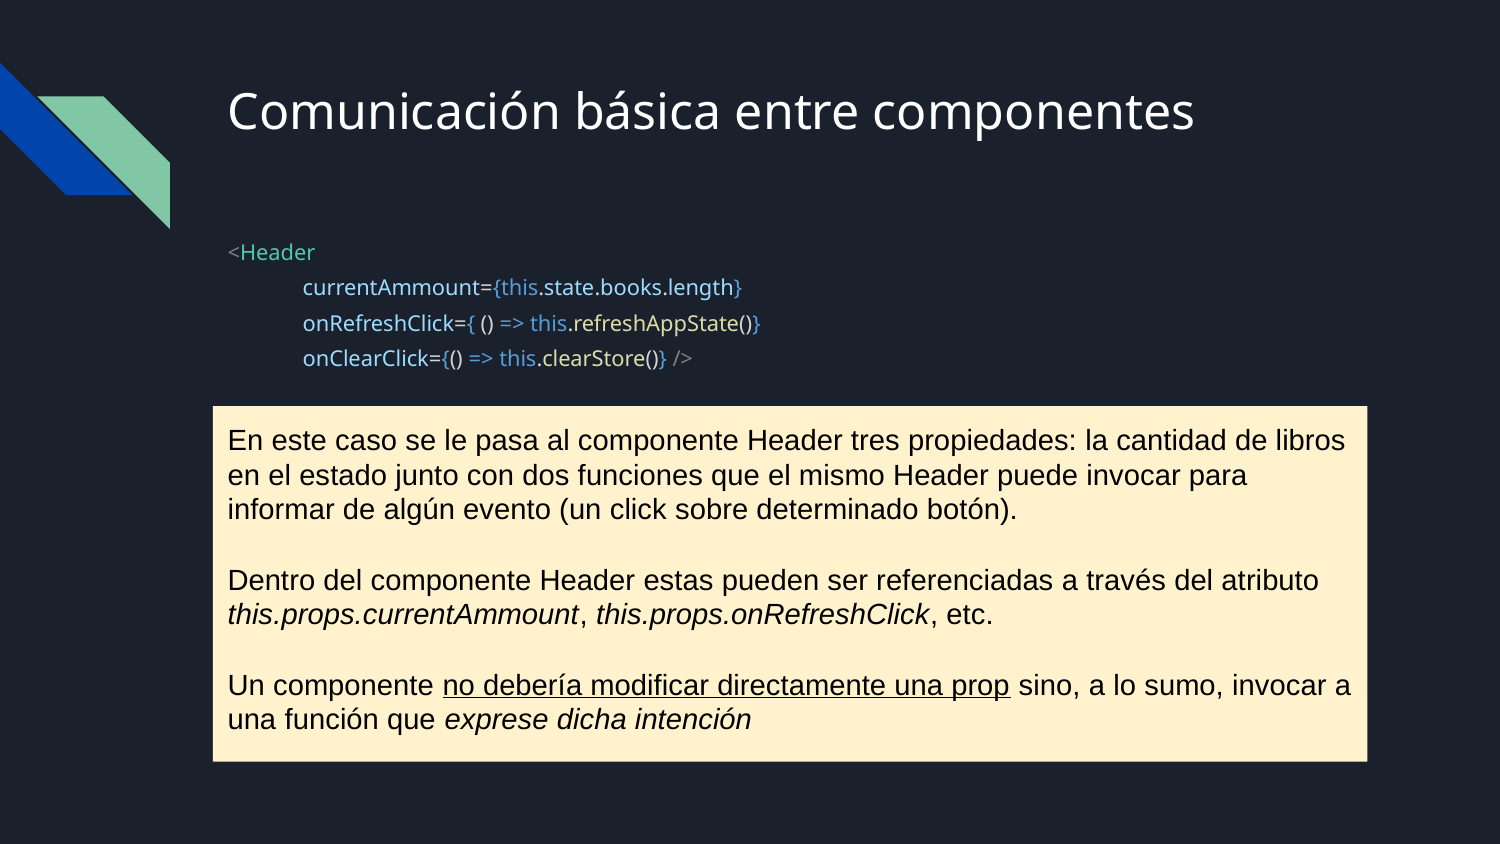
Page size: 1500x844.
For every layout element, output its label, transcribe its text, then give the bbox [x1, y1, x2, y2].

text_box En este caso se le pasa al componente Header tres propiedades: la cantidad de libros en el estado junto con dos funciones que el mismo Header puede invocar para informar de algún evento (un click sobre determinado botón). Dentro del componente Header estas pueden ser referenciadas a través del atributo this.props.currentAmmount, this.props.onRefreshClick, etc. Un componente no debería modificar directamente una prop sino, a lo sumo, invocar a una función que exprese dicha intención [212, 406, 1368, 762]
text_box Comunicación básica entre componentes [212, 64, 1368, 215]
text_box <Header currentAmmount={this.state.books.length} onRefreshClick={ () => this.refreshAppState()} onClearClick={() => this.clearStore()} /> [212, 214, 1208, 406]
